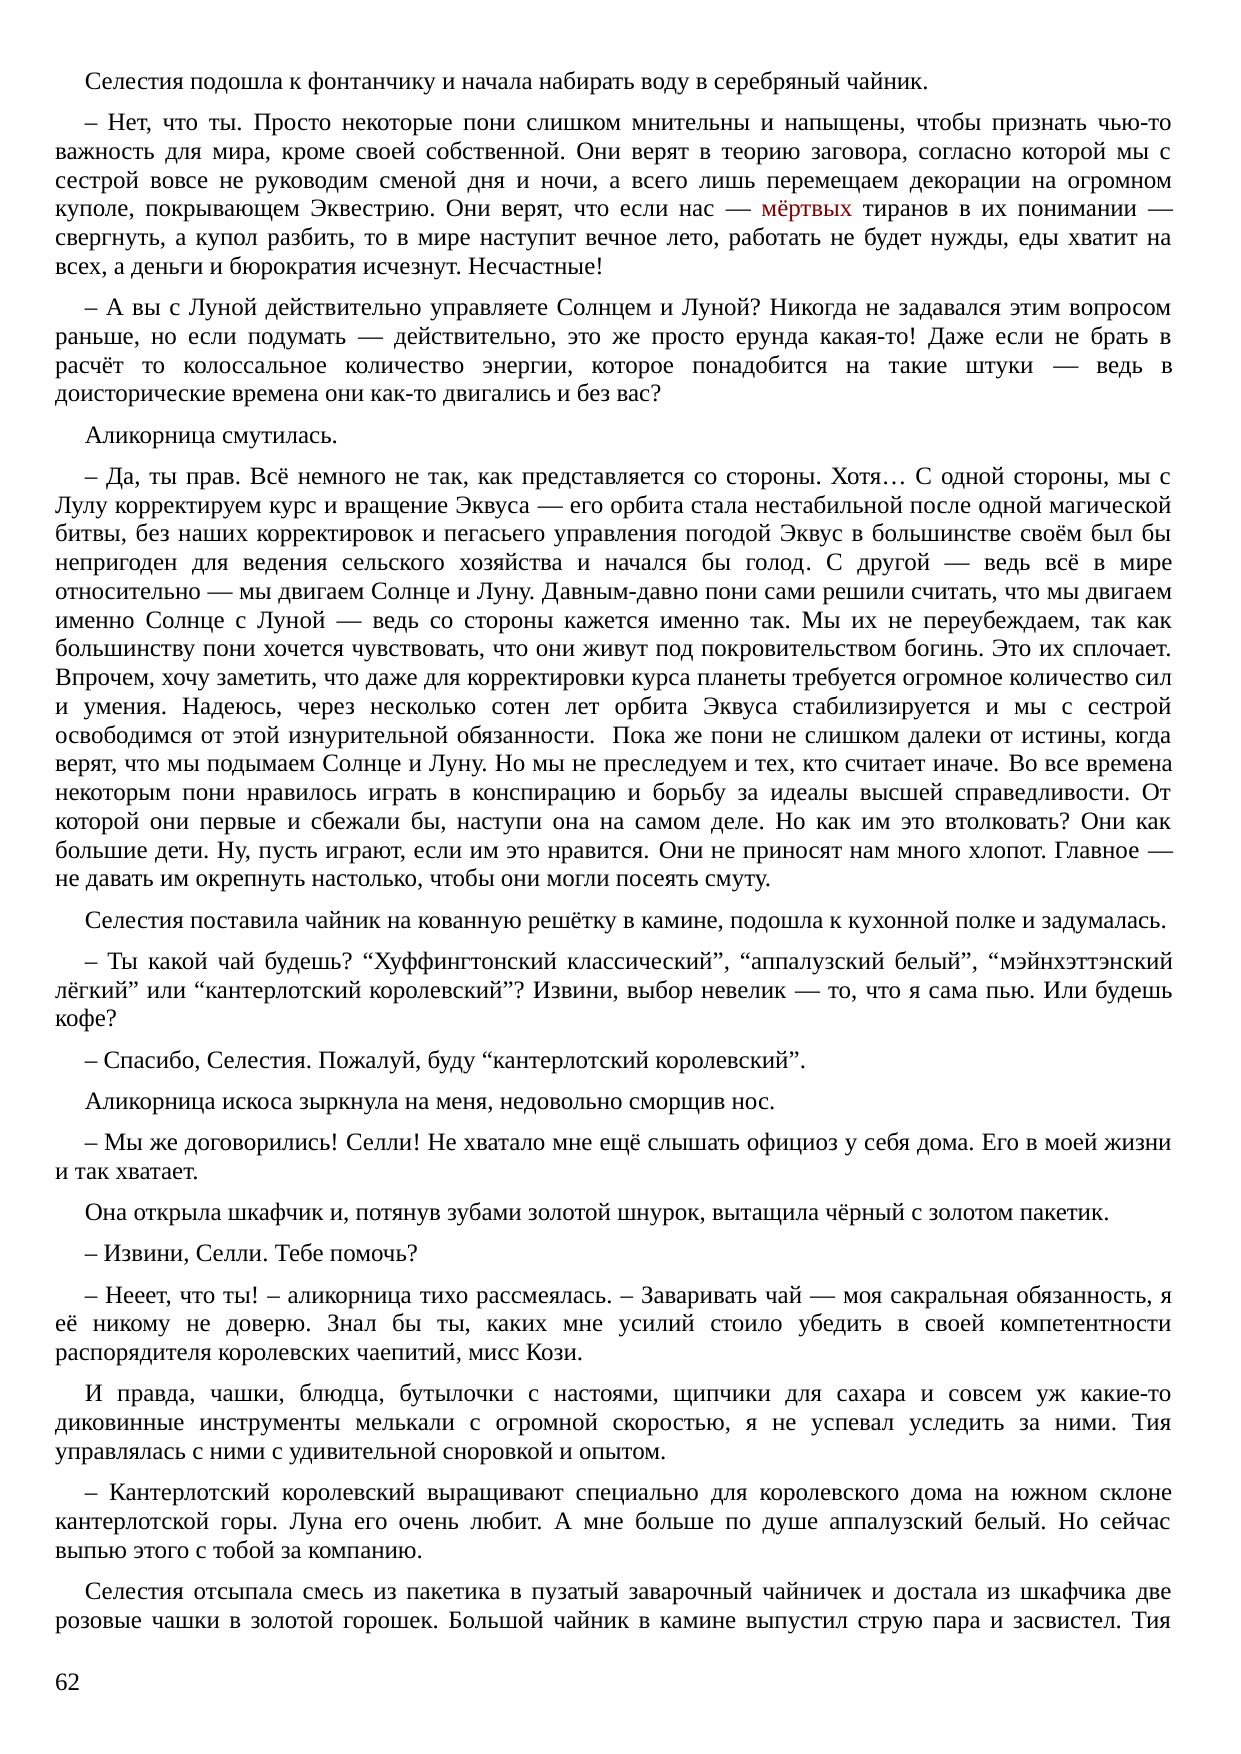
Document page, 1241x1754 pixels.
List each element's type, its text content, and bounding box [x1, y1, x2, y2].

text Селестия подошла к фонтанчику и начала набирать воду в серебряный чайник. [55, 66, 1173, 95]
text – Да, ты прав. Всё немного не так, как представляется со стороны. Хотя… С одной стороны, мы с Лулу корректируем курс и вращение Эквуса — его орбита стала нестабильной после одной магической битвы, без наших корректировок и пегасьего управления погодой Эквус в большинстве своём был бы непригоден для ведения сельского хозяйства и начался бы голод. С другой — ведь всё в мире относительно — мы двигаем Солнце и Луну. Давным-давно пони сами решили считать, что мы двигаем именно Солнце с Луной — ведь со стороны кажется именно так. Мы их не переубеждаем, так как большинству пони хочется чувствовать, что они живут под покровительством богинь. Это их сплочает. Впрочем, хочу заметить, что даже для корректировки курса планеты требуется огромное количество сил и умения. Надеюсь, через несколько сотен лет орбита Эквуса стабилизируется и мы с сестрой освободимся от этой изнурительной обязанности. Пока же пони не слишком далеки от истины, когда верят, что мы подымаем Солнце и Луну. Но мы не преследуем и тех, кто считает иначе. Во все времена некоторым пони нравилось играть в конспирацию и борьбу за идеалы высшей справедливости. От которой они первые и сбежали бы, наступи она на самом деле. Но как им это втолковать? Они как большие дети. Ну, пусть играют, если им это нравится. Они не приносят нам много хлопот. Главное — не давать им окрепнуть настолько, чтобы они могли посеять смуту. [55, 461, 1173, 892]
text – Ты какой чай будешь? “Хуффингтонский классический”, “аппалузский белый”, “мэйнхэттэнский лёгкий” или “кантерлотский королевский”? Извини, выбор невелик — то, что я сама пью. Или будешь кофе? [55, 946, 1173, 1032]
text Аликорница искоса зыркнула на меня, недовольно сморщив нос. [55, 1086, 1173, 1115]
text – Нееет, что ты! – аликорница тихо рассмеялась. – Заваривать чай — моя сакральная обязанность, я её никому не доверю. Знал бы ты, каких мне усилий стоило убедить в своей компетентности распорядителя королевских чаепитий, мисс Кози. [55, 1280, 1173, 1366]
text – А вы с Луной действительно управляете Солнцем и Луной? Никогда не задавался этим вопросом раньше, но если подумать — действительно, это же просто ерунда какая-то! Даже если не брать в расчёт то колоссальное количество энергии, которое понадобится на такие штуки — ведь в доисторические времена они как-то двигались и без вас? [55, 292, 1173, 407]
text – Нет, что ты. Просто некоторые пони слишком мнительны и напыщены, чтобы признать чью-то важность для мира, кроме своей собственной. Они верят в теорию заговора, согласно которой мы с сестрой вовсе не руководим сменой дня и ночи, а всего лишь перемещаем декорации на огромном куполе, покрывающем Эквестрию. Они верят, что если нас — мёртвых тиранов в их понимании — свергнуть, а купол разбить, то в мире наступит вечное лето, работать не будет нужды, еды хватит на всех, а деньги и бюрократия исчезнут. Несчастные! [55, 107, 1173, 280]
text – Кантерлотский королевский выращивают специально для королевского дома на южном склоне кантерлотской горы. Луна его очень любит. А мне больше по душе аппалузский белый. Но сейчас выпью этого с тобой за компанию. [55, 1477, 1173, 1563]
text Она открыла шкафчик и, потянув зубами золотой шнурок, вытащила чёрный с золотом пакетик. [55, 1197, 1173, 1226]
text Селестия поставила чайник на кованную решётку в камине, подошла к кухонной полке и задумалась. [55, 905, 1173, 933]
text Аликорница смутилась. [55, 420, 1173, 448]
text Селестия отсыпала смесь из пакетика в пузатый заварочный чайничек и достала из шкафчика две розовые чашки в золотой горошек. Большой чайник в камине выпустил струю пара и засвистел. Тия [55, 1576, 1173, 1633]
text И правда, чашки, блюдца, бутылочки с настоями, щипчики для сахара и совсем уж какие-то диковинные инструменты мелькали с огромной скоростью, я не успевал уследить за ними. Тия управлялась с ними с удивительной сноровкой и опытом. [55, 1378, 1173, 1465]
text – Извини, Селли. Тебе помочь? [55, 1238, 1173, 1267]
text – Мы же договорились! Селли! Не хватало мне ещё слышать официоз у себя дома. Его в моей жизни и так хватает. [55, 1127, 1173, 1185]
text – Спасибо, Селестия. Пожалуй, буду “кантерлотский королевский”. [55, 1045, 1173, 1073]
